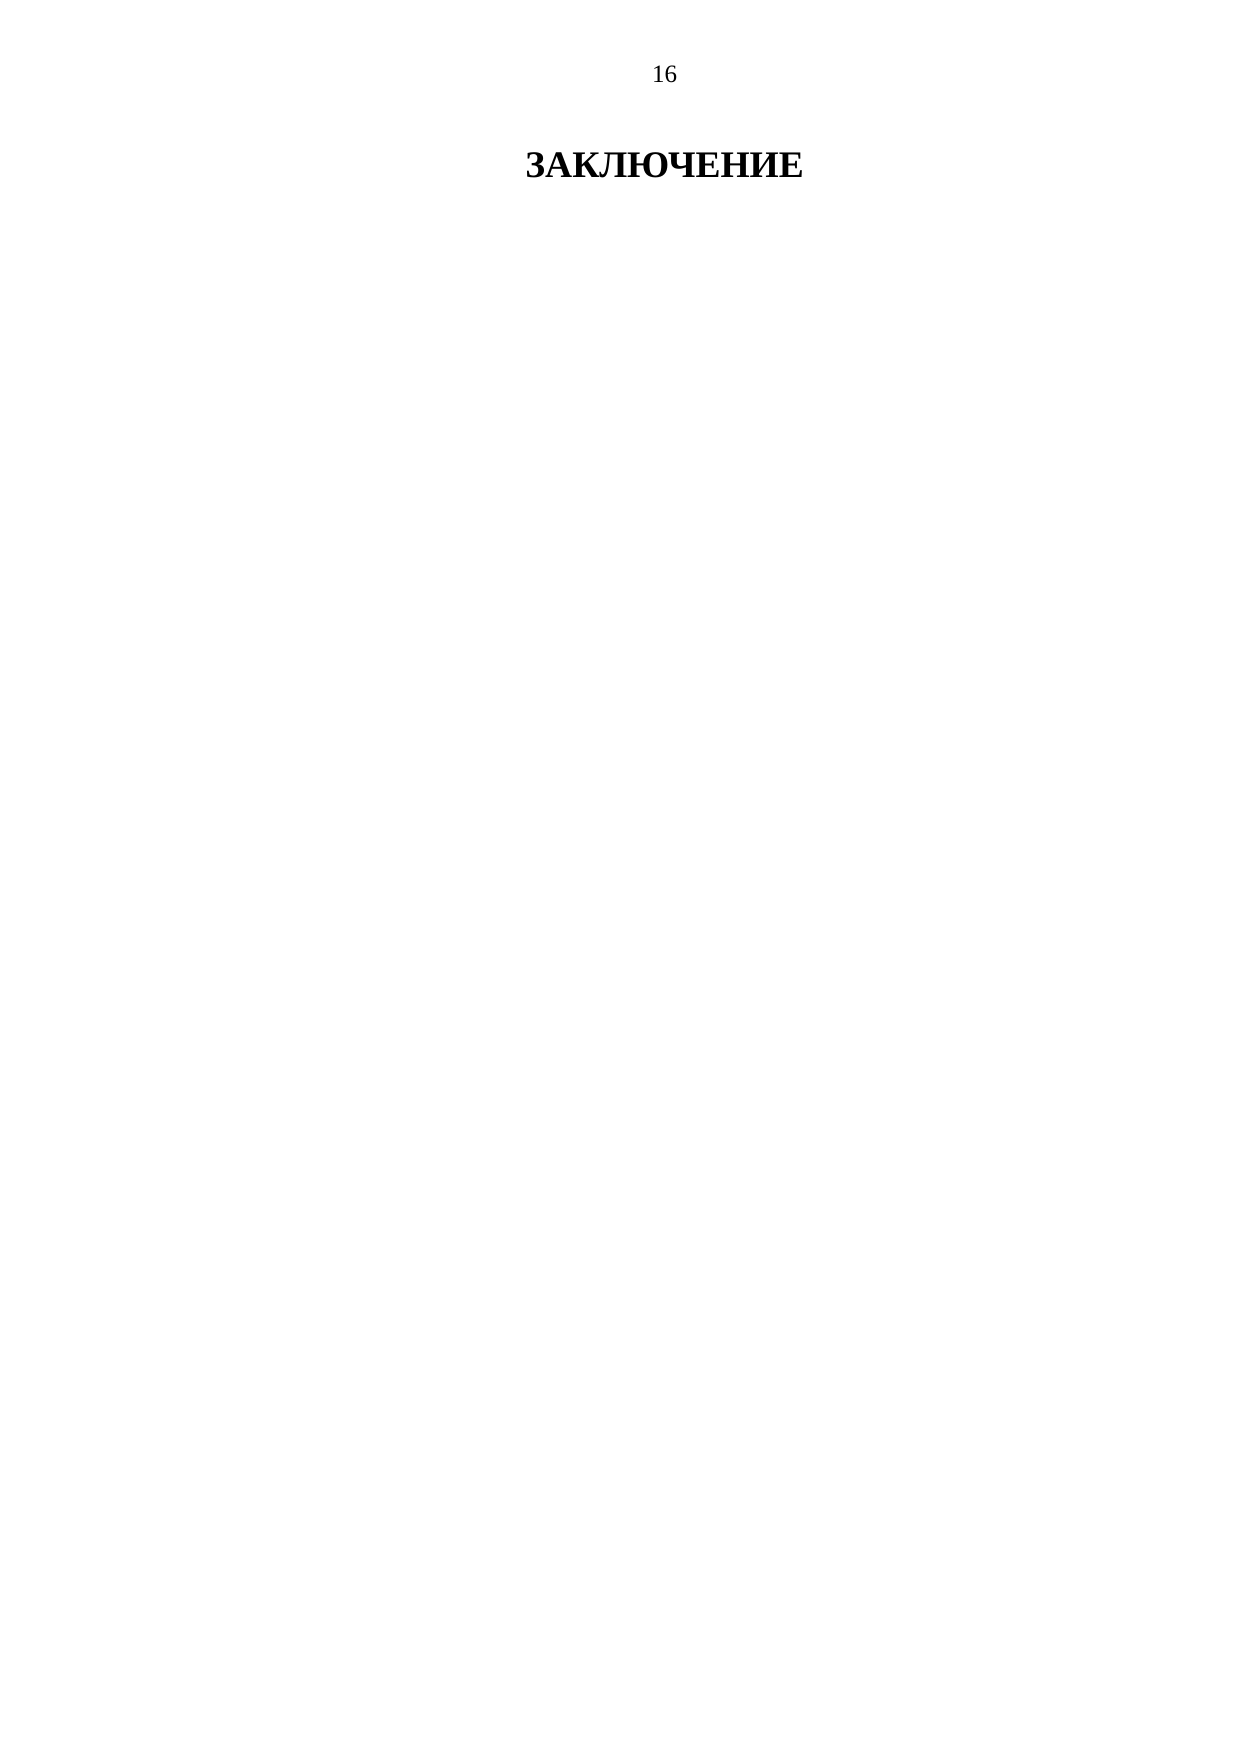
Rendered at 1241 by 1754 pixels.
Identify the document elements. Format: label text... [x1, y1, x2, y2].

subtitle заключение [148, 142, 1181, 185]
